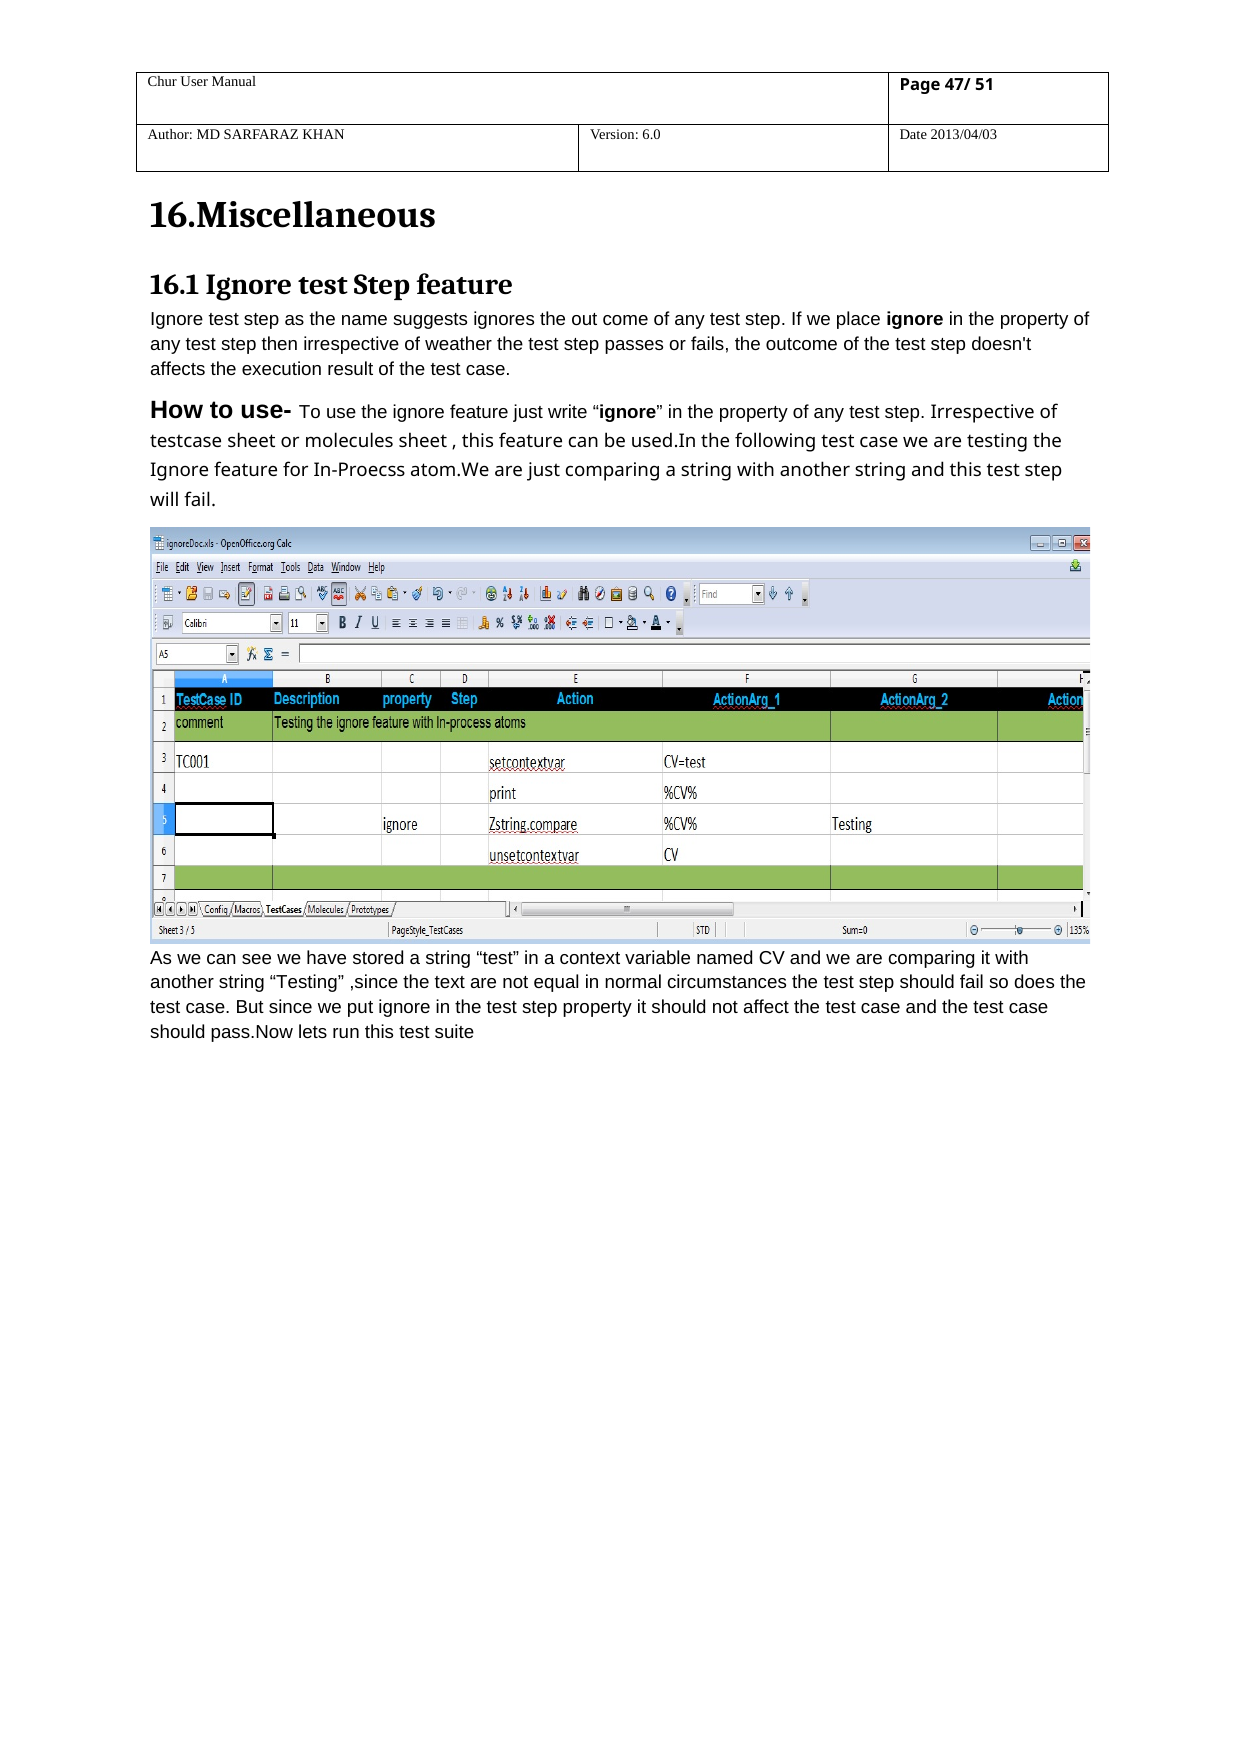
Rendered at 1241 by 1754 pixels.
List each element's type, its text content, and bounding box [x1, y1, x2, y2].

subtitle 16.Miscellaneous [150, 193, 1090, 237]
text Ignore test step as the name suggests ignores the out come of any test step. If we place ignore in the property of any test step then irrespective of weather the test step passes or fails, the outcome of the test step doesn't affects the execution result of the test case. [150, 308, 1090, 379]
text As we can see we have stored a string “test” in a context variable named CV and we are comparing it with another string “Testing” ,since the text are not equal in normal circumstances the test step should fail so does the test case. But since we put ignore in the test step property it should not affect the test case and the test case should pass.Now lets run this test suite [150, 944, 1090, 1042]
subtitle 16.1 Ignore test Step feature [150, 268, 1090, 301]
text How to use- To use the ignore feature just write “ignore” in the property of any test step. Irrespective of testcase sheet or molecules sheet , this feature can be used.In the following test case we are testing the Ignore feature for In-Proecss atom.We are just comparing a string with another string and this test step will fail. [150, 395, 1090, 511]
picture [150, 527, 1091, 944]
